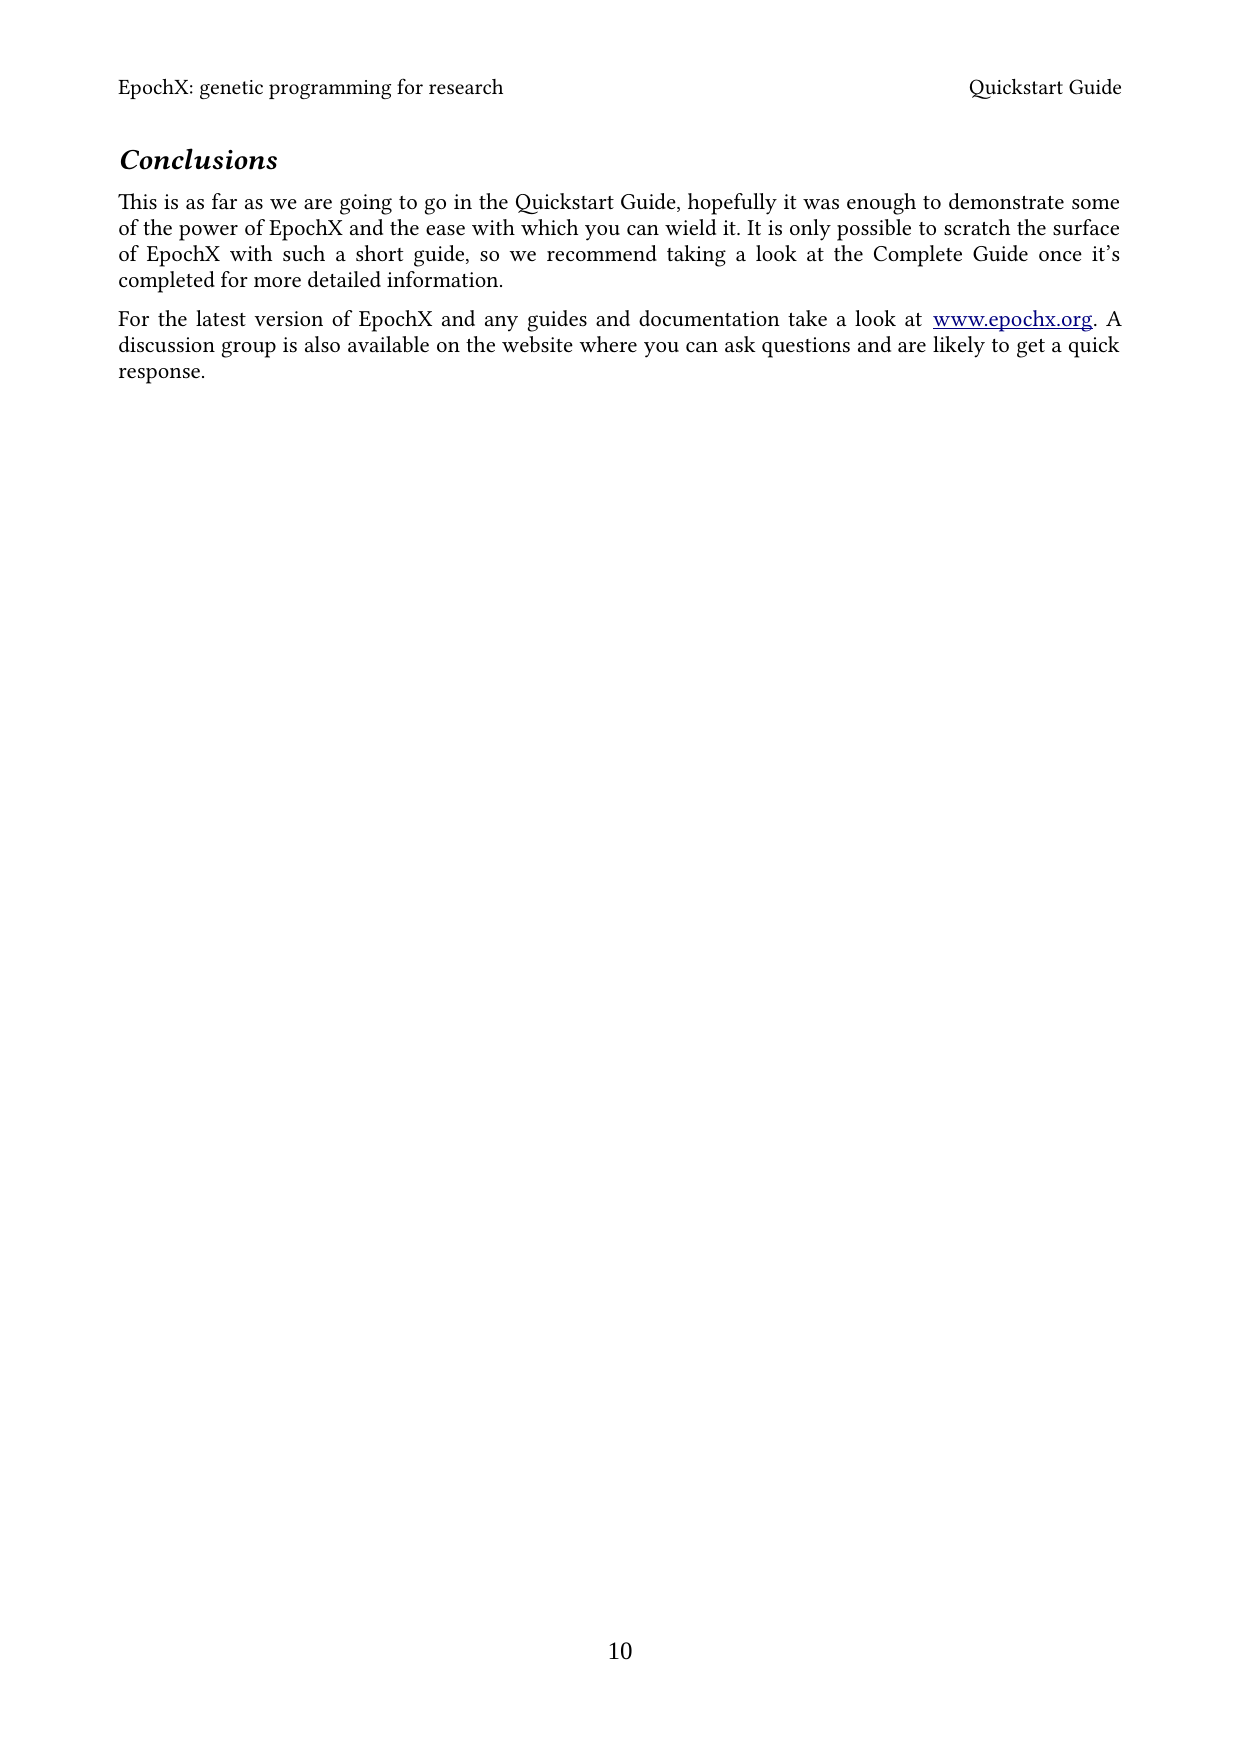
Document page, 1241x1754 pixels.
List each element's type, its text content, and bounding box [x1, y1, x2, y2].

text For the latest version of EpochX and any guides and documentation take a look at www.epochx.org. A discussion group is also available on the website where you can ask questions and are likely to get a quick response. [118, 306, 1122, 384]
text This is as far as we are going to go in the Quickstart Guide, hopefully it was enough to demonstrate some of the power of EpochX and the ease with which you can wield it. It is only possible to scratch the surface of EpochX with such a short guide, so we recommend taking a look at the Complete Guide once it’s completed for more detailed information. [118, 189, 1122, 293]
subtitle Conclusions [118, 143, 1122, 176]
